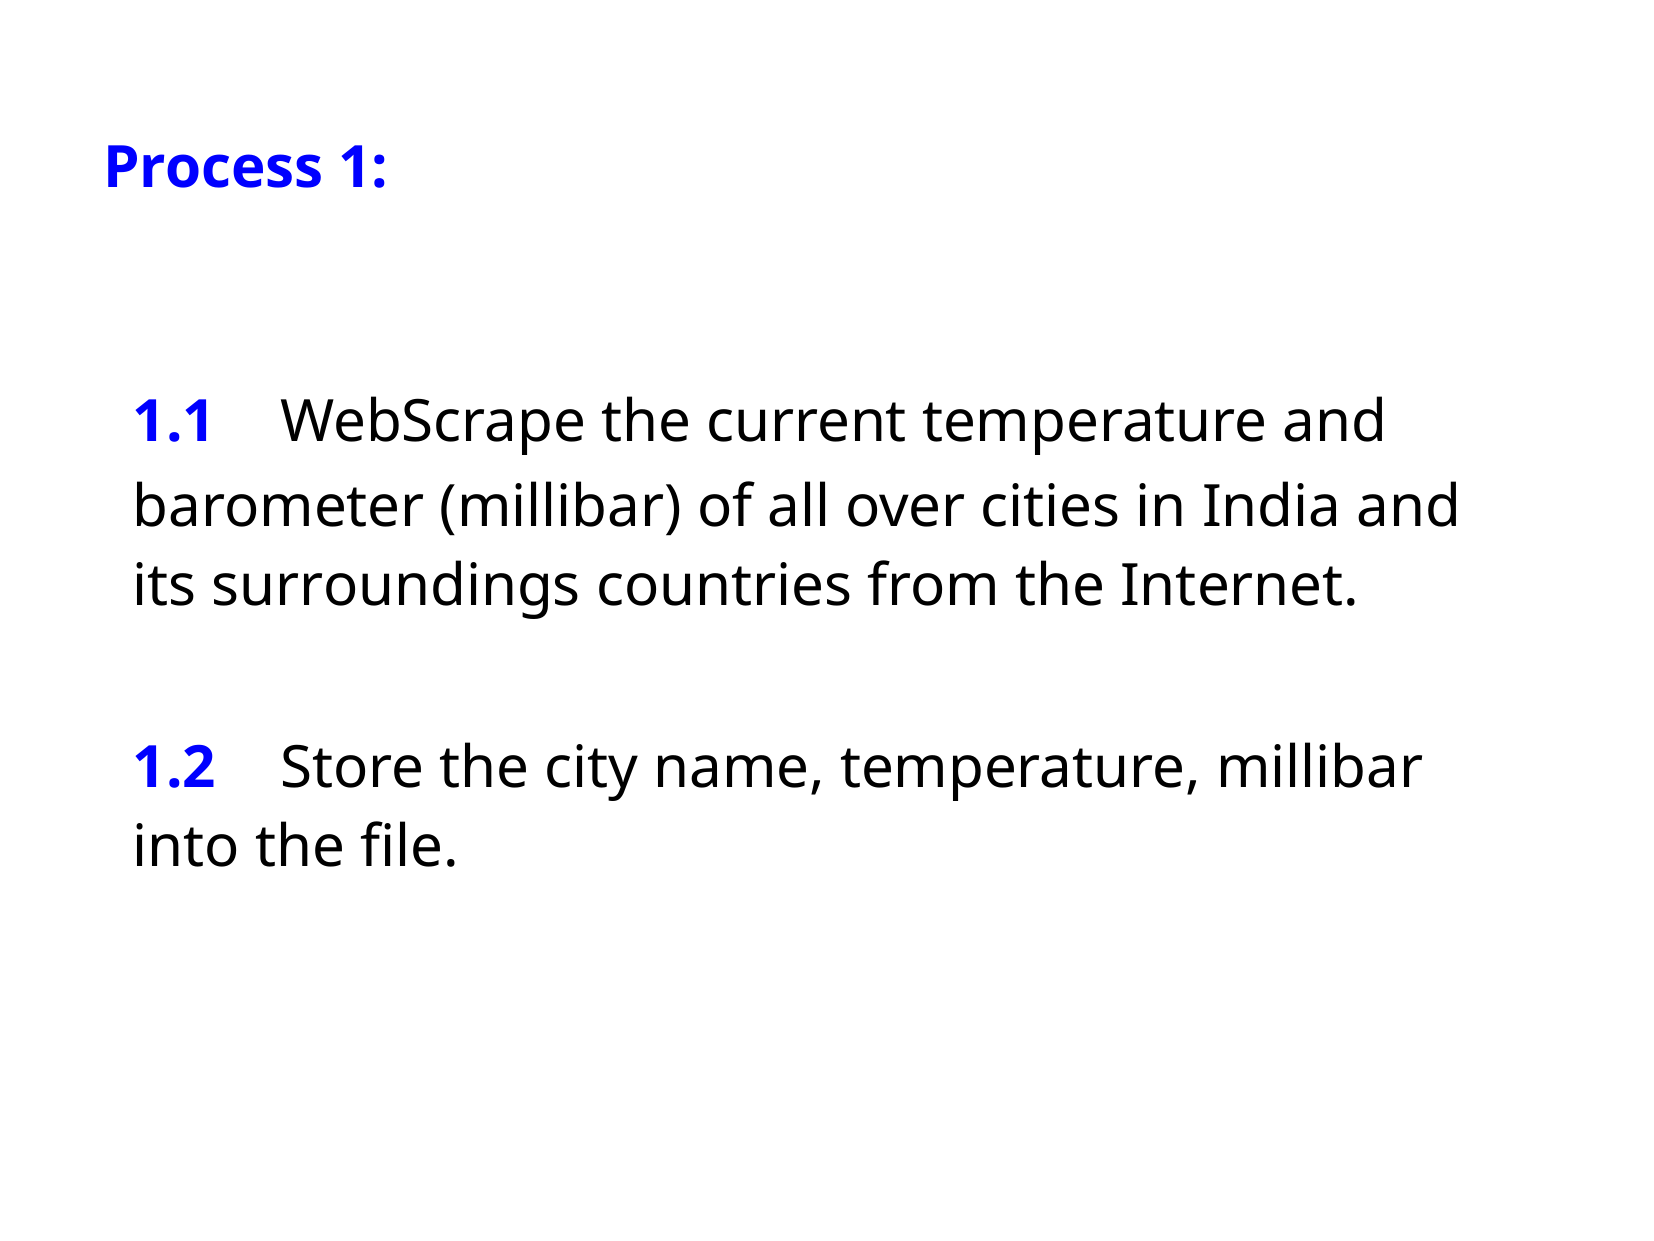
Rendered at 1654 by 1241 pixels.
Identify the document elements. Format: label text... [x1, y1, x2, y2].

text_box 1.1 WebScrape the current temperature and barometer (millibar) of all over cities in India and its surroundings countries from the Internet. 1.2 Store the city name, temperature, millibar into the file. [118, 354, 1536, 1004]
text_box Process 1: [88, 118, 853, 702]
